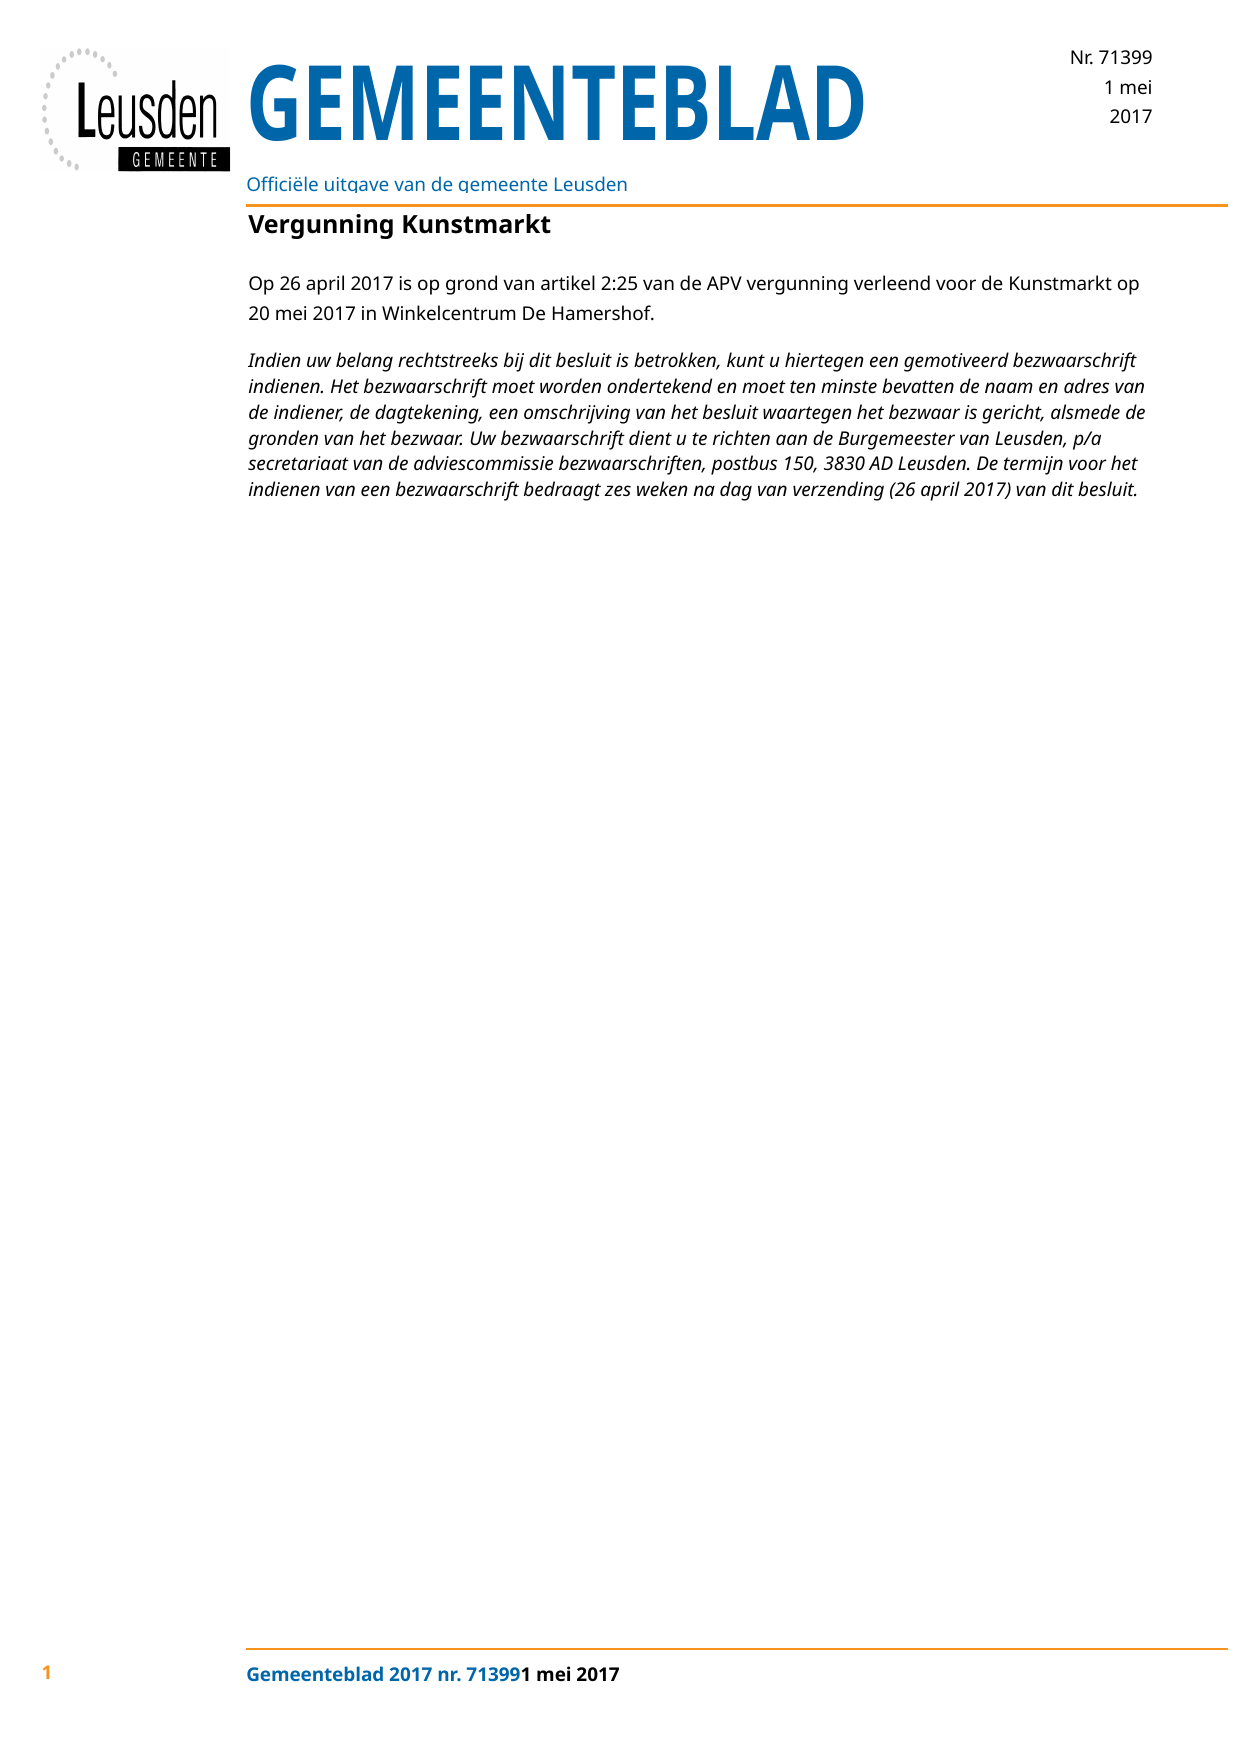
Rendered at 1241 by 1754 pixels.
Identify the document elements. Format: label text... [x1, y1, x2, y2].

picture [41, 47, 231, 172]
text Indien uw belang rechtstreeks bij dit besluit is betrokken, kunt u hiertegen een gemotiveerd bezwaarschrift indienen. Het bezwaarschrift moet worden ondertekend en moet ten minste bevatten de naam en adres van de indiener, de dagtekening, een omschrijving van het besluit waartegen het bezwaar is gericht, alsmede de gronden van het bezwaar. Uw bezwaarschrift dient u te richten aan de Burgemeester van Leusden, p/a secretariaat van de adviescommissie bezwaarschriften, postbus 150, 3830 AD Leusden. De termijn voor het indienen van een bezwaarschrift bedraagt zes weken na dag van verzending (26 april 2017) van dit besluit. [248, 348, 1152, 502]
text Vergunning Kunstmarkt [248, 207, 1152, 241]
text Op 26 april 2017 is op grond van artikel 2:25 van de APV vergunning verleend voor de Kunstmarkt op 20 mei 2017 in Winkelcentrum De Hamershof. [248, 270, 1152, 326]
